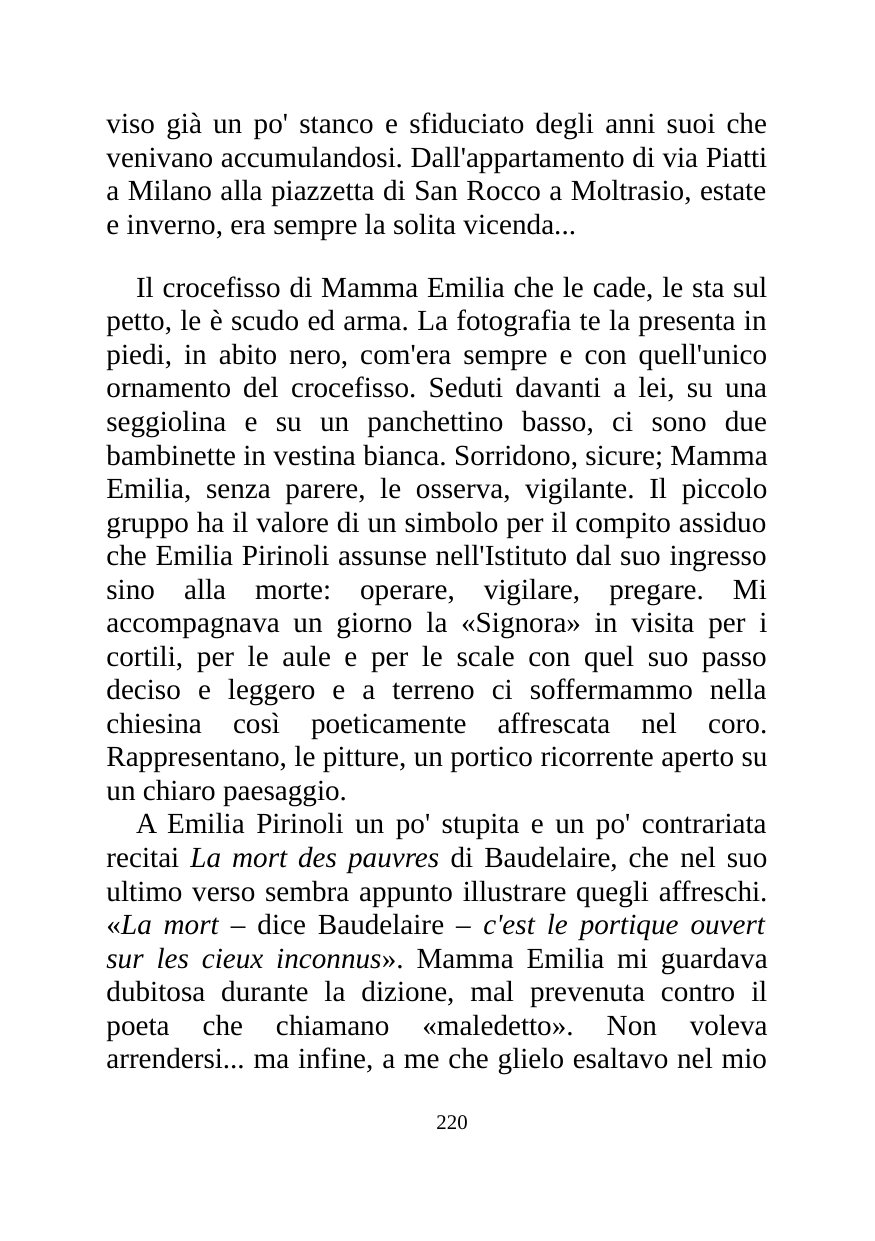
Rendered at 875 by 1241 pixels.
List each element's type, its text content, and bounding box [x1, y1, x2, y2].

text Il crocefisso di Mamma Emilia che le cade, le sta sul petto, le è scudo ed arma. La fotografia te la presenta in piedi, in abito nero, com'era sempre e con quell'unico ornamento del crocefisso. Seduti davanti a lei, su una seggiolina e su un panchettino basso, ci sono due bambinette in vestina bianca. Sorridono, sicure; Mamma Emilia, senza parere, le osserva, vigilante. Il piccolo gruppo ha il valore di un simbolo per il compito assiduo che Emilia Pirinoli assunse nell'Istituto dal suo ingresso sino alla morte: operare, vigilare, pregare. Mi accompagnava un giorno la «Signora» in visita per i cortili, per le aule e per le scale con quel suo passo deciso e leggero e a terreno ci soffermammo nella chiesina così poeticamente affrescata nel coro. Rappresentano, le pitture, un portico ricorrente aperto su un chiaro paesaggio. [106, 270, 768, 807]
text viso già un po' stanco e sfiduciato degli anni suoi che venivano accumulandosi. Dall'appartamento di via Piatti a Milano alla piazzetta di San Rocco a Moltrasio, estate e inverno, era sempre la solita vicenda... [106, 106, 768, 240]
text A Emilia Pirinoli un po' stupita e un po' contrariata recitai La mort des pauvres di Baudelaire, che nel suo ultimo verso sembra appunto illustrare quegli affreschi. «La mort – dice Baudelaire – c'est le portique ouvert sur les cieux inconnus». Mamma Emilia mi guardava dubitosa durante la dizione, mal prevenuta contro il poeta che chiamano «maledetto». Non voleva arrendersi... ma infine, a me che glielo esaltavo nel mio [106, 807, 768, 1075]
